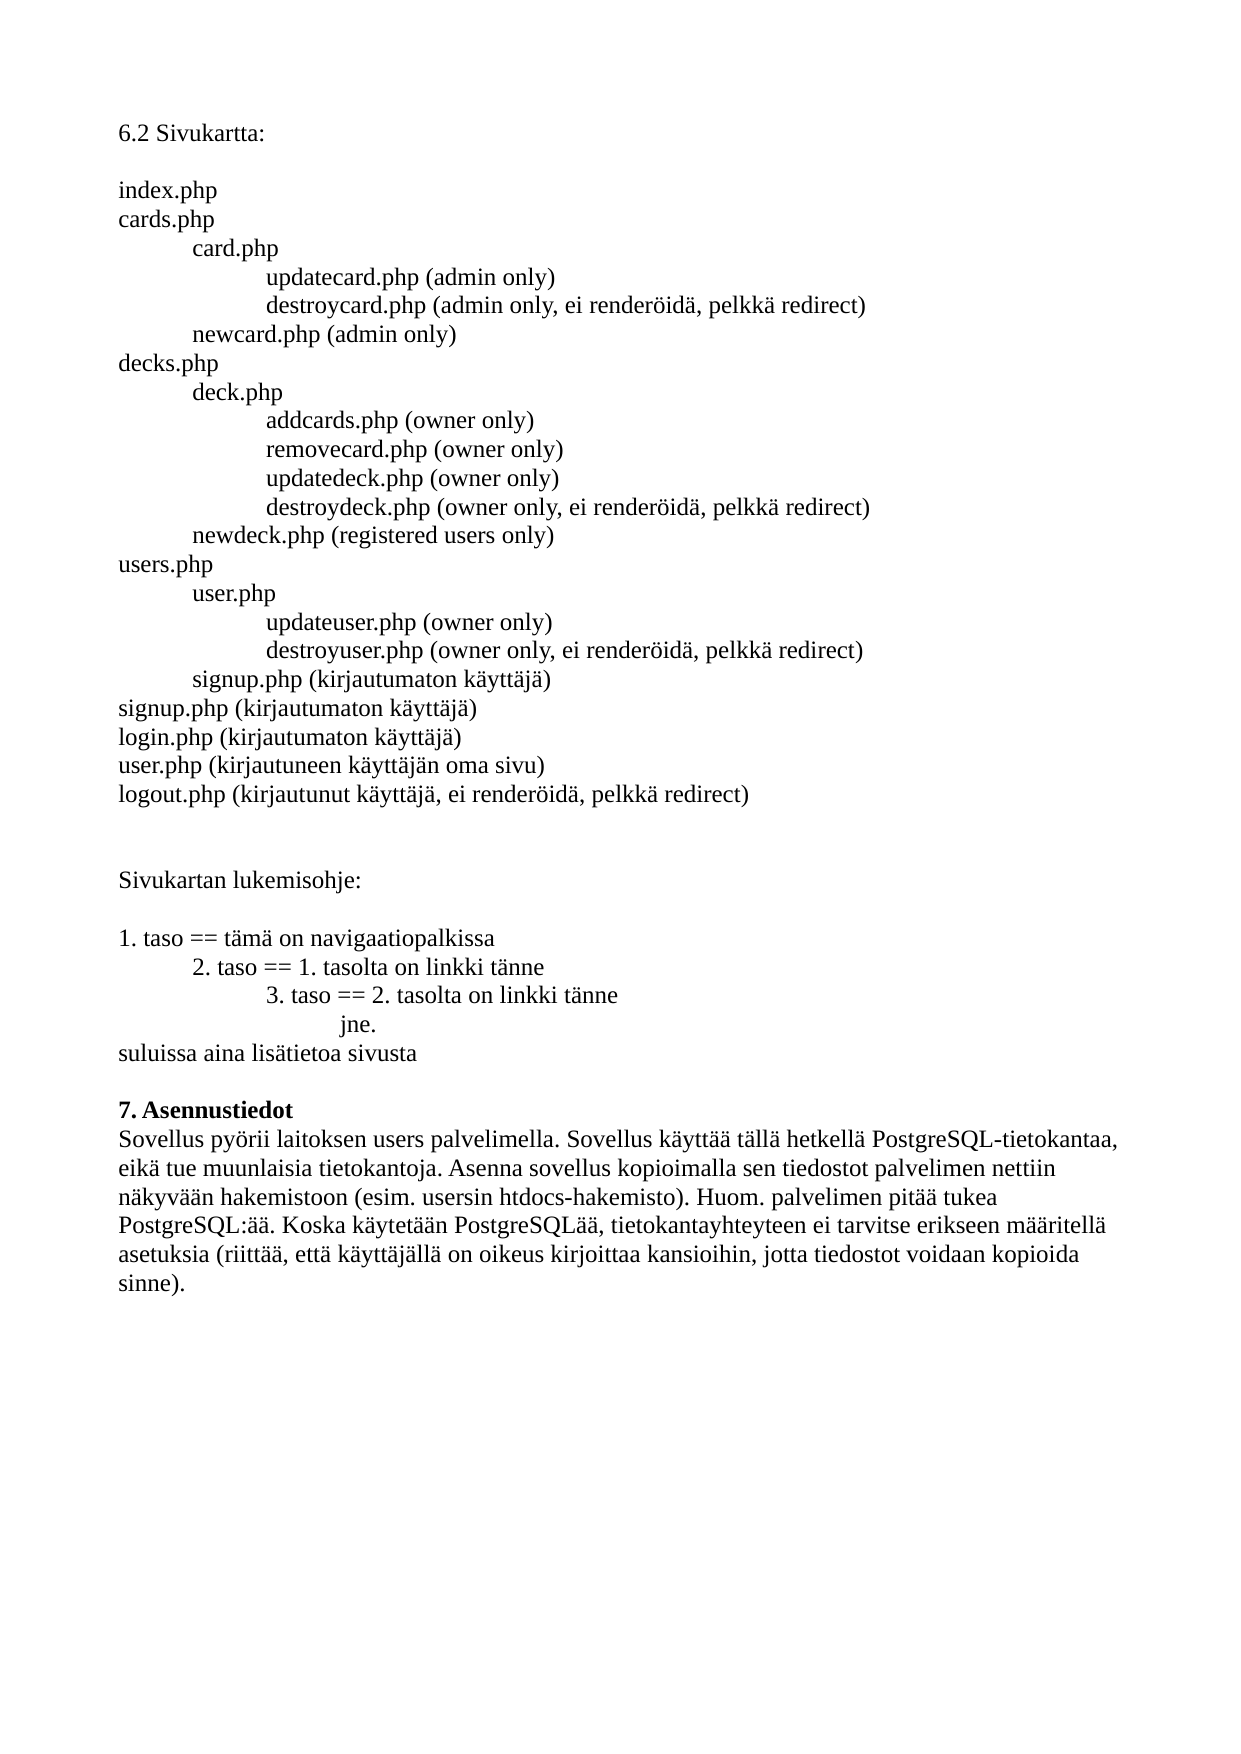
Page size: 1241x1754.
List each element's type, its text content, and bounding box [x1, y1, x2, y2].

text destroycard.php (admin only, ei renderöidä, pelkkä redirect) [118, 291, 1122, 319]
text 2. taso == 1. tasolta on linkki tänne [118, 952, 1122, 981]
text newdeck.php (registered users only) [118, 521, 1122, 549]
text decks.php [118, 348, 1122, 377]
text updatedeck.php (owner only) [118, 463, 1122, 492]
text user.php (kirjautuneen käyttäjän oma sivu) [118, 751, 1122, 779]
text Sovellus pyörii laitoksen users palvelimella. Sovellus käyttää tällä hetkellä PostgreSQL-tietokantaa, eikä tue muunlaisia tietokantoja. Asenna sovellus kopioimalla sen tiedostot palvelimen nettiin näkyvään hakemistoon (esim. usersin htdocs-hakemisto). Huom. palvelimen pitää tukea PostgreSQL:ää. Koska käytetään PostgreSQLää, tietokantayhteyteen ei tarvitse erikseen määritellä asetuksia (riittää, että käyttäjällä on oikeus kirjoittaa kansioihin, jotta tiedostot voidaan kopioida sinne). [118, 1124, 1122, 1297]
text signup.php (kirjautumaton käyttäjä) [118, 693, 1122, 722]
text login.php (kirjautumaton käyttäjä) [118, 722, 1122, 751]
text 3. taso == 2. tasolta on linkki tänne [118, 981, 1122, 1009]
text users.php [118, 549, 1122, 578]
text index.php [118, 176, 1122, 204]
text 6.2 Sivukartta: [118, 118, 1122, 147]
text addcards.php (owner only) [118, 406, 1122, 434]
text 7. Asennustiedot [118, 1096, 1122, 1124]
text deck.php [118, 377, 1122, 406]
text removecard.php (owner only) [118, 434, 1122, 463]
text cards.php [118, 204, 1122, 233]
text user.php [118, 578, 1122, 607]
text jne. [118, 1009, 1122, 1038]
text updateuser.php (owner only) [118, 607, 1122, 636]
text signup.php (kirjautumaton käyttäjä) [118, 664, 1122, 693]
text 1. taso == tämä on navigaatiopalkissa [118, 923, 1122, 952]
text suluissa aina lisätietoa sivusta [118, 1038, 1122, 1067]
text card.php [118, 233, 1122, 262]
text updatecard.php (admin only) [118, 262, 1122, 291]
text logout.php (kirjautunut käyttäjä, ei renderöidä, pelkkä redirect) [118, 779, 1122, 808]
text destroydeck.php (owner only, ei renderöidä, pelkkä redirect) [118, 492, 1122, 521]
text destroyuser.php (owner only, ei renderöidä, pelkkä redirect) [118, 636, 1122, 664]
text Sivukartan lukemisohje: [118, 866, 1122, 894]
text newcard.php (admin only) [118, 319, 1122, 348]
